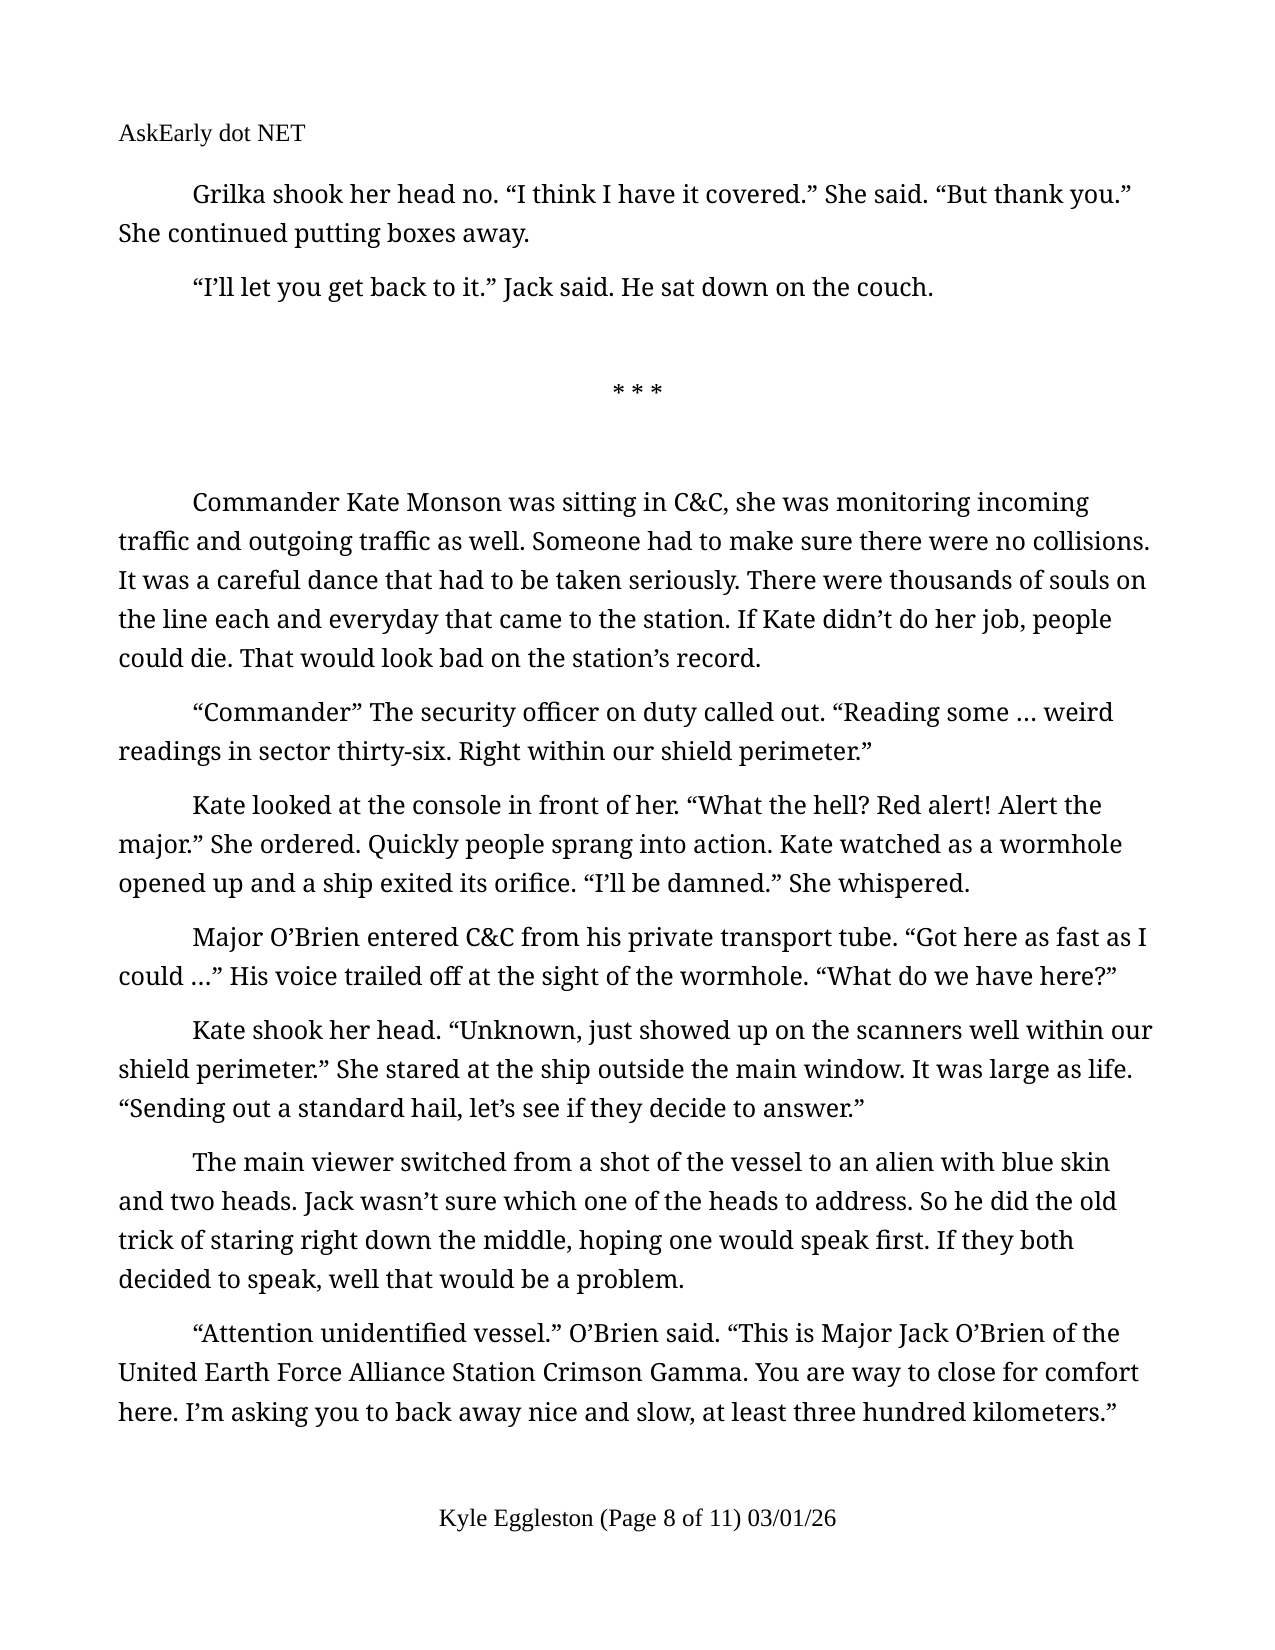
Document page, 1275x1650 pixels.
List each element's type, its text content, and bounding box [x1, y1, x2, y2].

text Kate shook her head. “Unknown, just showed up on the scanners well within our shield perimeter.” She stared at the ship outside the main window. It was large as life. “Sending out a standard hail, let’s see if they decide to answer.” [118, 1013, 1157, 1125]
text The main viewer switched from a shot of the vessel to an alien with blue skin and two heads. Jack wasn’t sure which one of the heads to address. So he did the old trick of staring right down the middle, hoping one would speak first. If they both decided to speak, well that would be a problem. [118, 1145, 1157, 1296]
text “Commander” The security officer on duty called out. “Reading some … weird readings in sector thirty-six. Right within our shield perimeter.” [118, 695, 1157, 768]
text “Attention unidentified vessel.” O’Brien said. “This is Major Jack O’Brien of the United Earth Force Alliance Station Crimson Gamma. You are way to close for comfort here. I’m asking you to back away nice and slow, at least three hundred kilometers.” [118, 1316, 1157, 1428]
text Commander Kate Monson was sitting in C&C, she was monitoring incoming traffic and outgoing traffic as well. Someone had to make sure there were no collisions. It was a careful dance that had to be taken seriously. There were thousands of souls on the line each and everyday that came to the station. If Kate didn’t do her job, people could die. That would look bad on the station’s record. [118, 484, 1157, 675]
text * * * [118, 377, 1157, 411]
text Kate looked at the console in front of her. “What the hell? Red alert! Alert the major.” She ordered. Quickly people sprang into action. Kate watched as a wormhole opened up and a ship exited its orifice. “I’ll be damned.” She whispered. [118, 788, 1157, 900]
text “I’ll let you get back to it.” Jack said. He sat down on the couch. [118, 269, 1157, 303]
text Grilka shook her head no. “I think I have it covered.” She said. “But thank you.” She continued putting boxes away. [118, 176, 1157, 249]
text Major O’Brien entered C&C from his private transport tube. “Got here as fast as I could …” His voice trailed off at the sight of the wormhole. “What do we have here?” [118, 920, 1157, 993]
